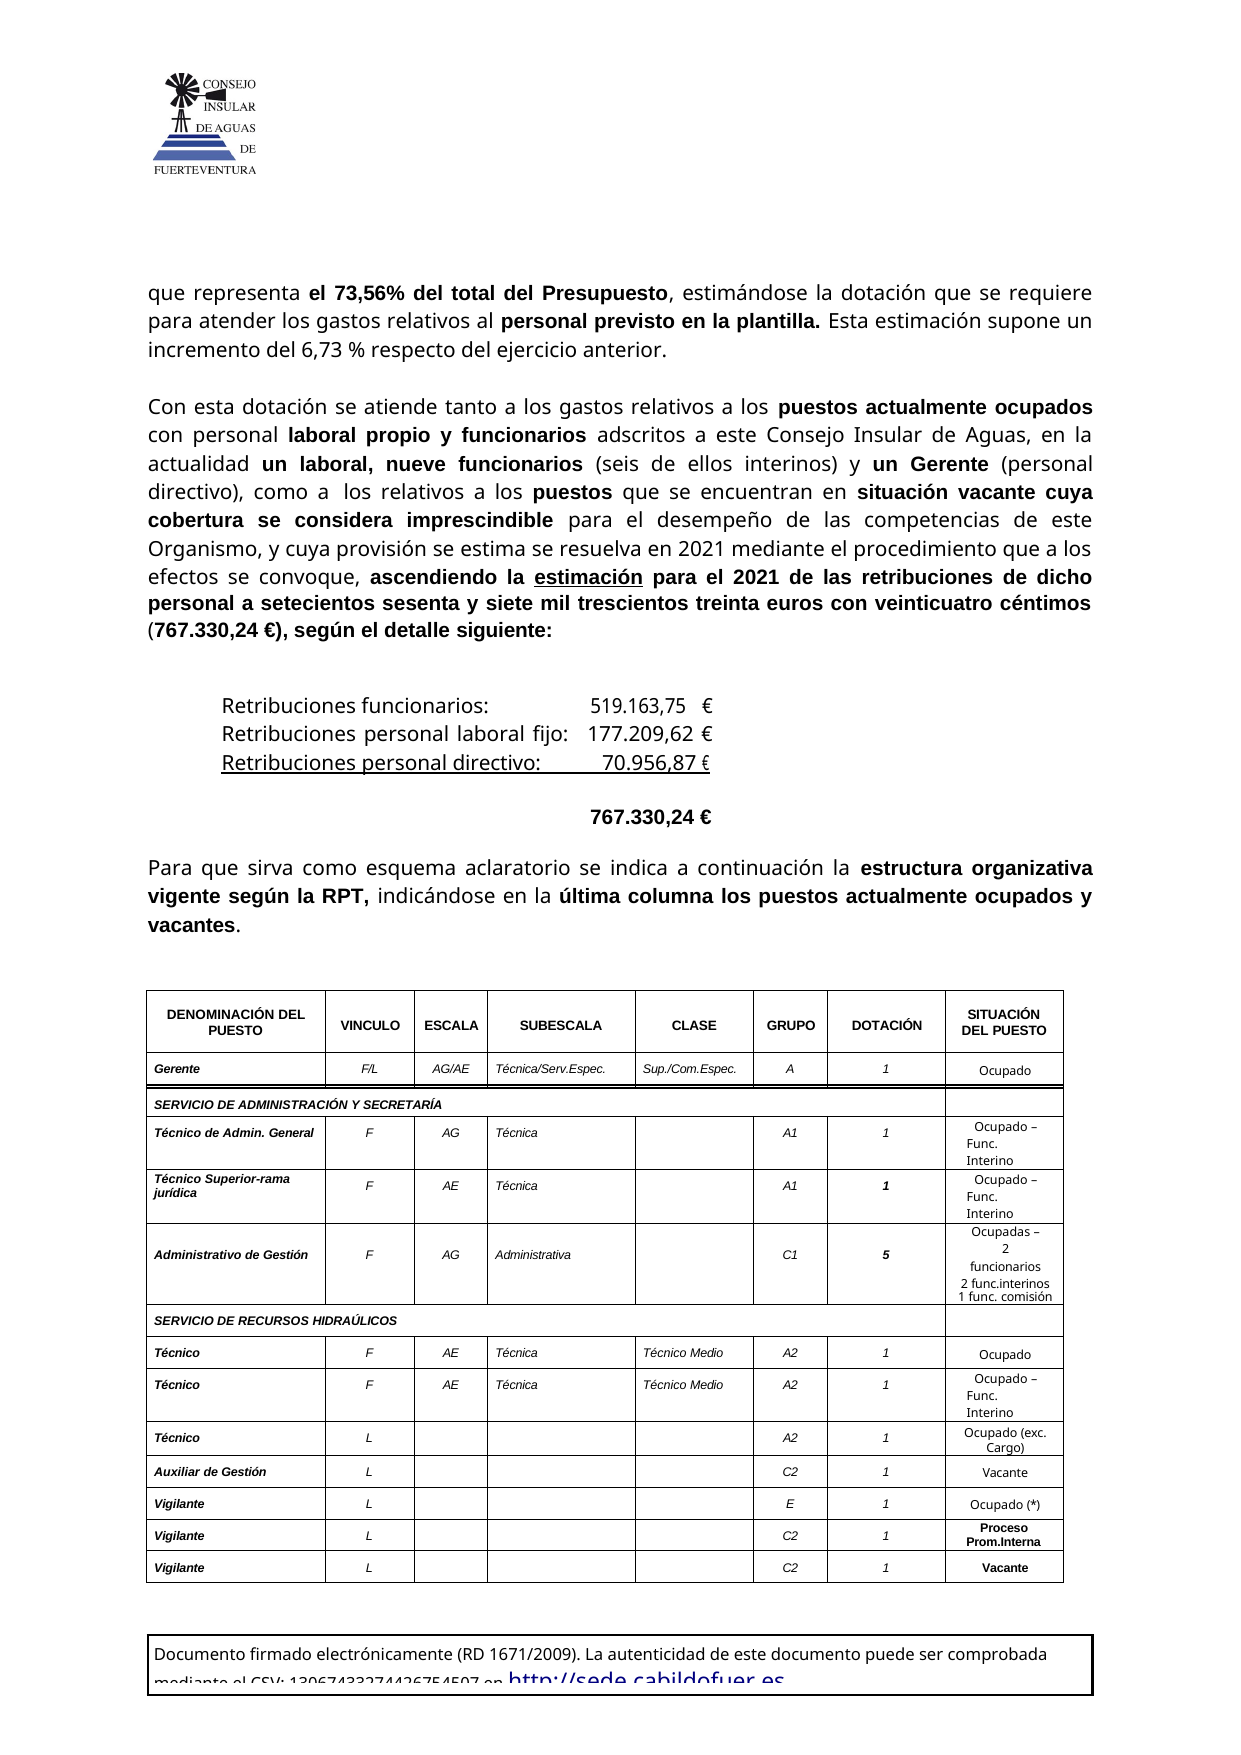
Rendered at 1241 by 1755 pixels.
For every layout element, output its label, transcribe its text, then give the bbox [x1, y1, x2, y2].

table_cell [415, 1456, 487, 1487]
table_cell [415, 1551, 487, 1582]
table_cell [946, 1089, 1063, 1116]
text Con esta dotación se atiende tanto a los gastos relativos a los puestos actualmente ocupados con personal laboral propio y funcionarios adscritos a este Consejo Insular de Aguas, en la actualidad un laboral, nueve funcionarios (seis de ellos interinos) y un Gerente (personal directivo), como a los relativos a los puestos que se encuentran en situación vacante cuya cobertura se considera imprescindible para el desempeño de las competencias de este Organismo, y cuya provisión se estima se resuelva en 2021 mediante el procedimiento que a los efectos se convoque, ascendiendo la estimación para el 2021 de las retribuciones de dicho personal a setecientos sesenta y siete mil trescientos treinta euros con veinticuatro céntimos (767.330,24 €), según el detalle siguiente: [148, 392, 1093, 643]
table_cell Gerente [147, 1053, 325, 1084]
table_header DOTACIÓN [828, 991, 945, 1052]
table_cell A2 [754, 1422, 827, 1455]
table_cell Técnica [488, 1337, 635, 1368]
table_cell 1 [828, 1053, 945, 1084]
table_cell [946, 1305, 1063, 1336]
table_cell AG [415, 1117, 487, 1169]
table_cell [636, 1224, 753, 1304]
table_cell [488, 1551, 635, 1582]
table_cell Administrativo de Gestión [147, 1224, 325, 1304]
table_cell 1 [828, 1117, 945, 1169]
table_cell AG/AE [415, 1053, 487, 1084]
table_cell Técnico Medio [636, 1337, 753, 1368]
table_cell [636, 1422, 753, 1455]
table_cell Técnica [488, 1170, 635, 1222]
table_cell 1 [828, 1422, 945, 1455]
table_cell F [326, 1224, 414, 1304]
text Retribuciones funcionarios: 519.163,75 € Retribuciones personal laboral fijo: 177.209,62 € Retribuciones personal directivo: 70.956,87 € [221, 691, 712, 776]
table_cell Técnica [488, 1369, 635, 1421]
table_cell SERVICIO DE ADMINISTRACIÓN Y SECRETARÍA [147, 1089, 945, 1116]
table_header GRUPO [754, 991, 827, 1052]
table_cell Técnico [147, 1369, 325, 1421]
table_cell A2 [754, 1369, 827, 1421]
table_cell F [326, 1337, 414, 1368]
table_header DENOMINACIÓN DEL PUESTO [147, 991, 325, 1052]
table_cell Auxiliar de Gestión [147, 1456, 325, 1487]
table_cell Técnico de Admin. General [147, 1117, 325, 1169]
table_cell Ocupado – Func. Interino [946, 1117, 1063, 1169]
table_cell 1 [828, 1551, 945, 1582]
table_cell [488, 1456, 635, 1487]
table_cell Ocupado – Func. Interino [946, 1369, 1063, 1421]
table_cell AE [415, 1170, 487, 1222]
table_header CLASE [636, 991, 753, 1052]
table_header SUBESCALA [488, 991, 635, 1052]
table_cell Vigilante [147, 1520, 325, 1550]
table_cell [636, 1488, 753, 1518]
table_header VINCULO [326, 991, 414, 1052]
table_cell Vacante [946, 1551, 1063, 1582]
table_cell Ocupado – Func. Interino [946, 1170, 1063, 1222]
table_cell Vigilante [147, 1551, 325, 1582]
table_cell 1 [828, 1369, 945, 1421]
table_cell Ocupadas – 2 funcionarios 2 func.interinos 1 func. comisión [946, 1224, 1063, 1304]
table_cell Técnica [488, 1117, 635, 1169]
table_cell [636, 1456, 753, 1487]
table_header ESCALA [415, 991, 487, 1052]
text 767.330,24 € [324, 805, 978, 829]
table_cell [415, 1488, 487, 1518]
table_cell [488, 1488, 635, 1518]
table_cell Técnico Superior-rama jurídica [147, 1170, 325, 1222]
table_cell 1 [828, 1456, 945, 1487]
table_cell E [754, 1488, 827, 1518]
table_cell 5 [828, 1224, 945, 1304]
table_cell F [326, 1170, 414, 1222]
table_cell Técnica/Serv.Espec. [488, 1053, 635, 1084]
table_cell Técnico [147, 1422, 325, 1455]
table_cell AG [415, 1224, 487, 1304]
table_cell Ocupado (*) [946, 1488, 1063, 1518]
table_cell C2 [754, 1520, 827, 1550]
table_cell Ocupado [946, 1337, 1063, 1368]
table_cell Vigilante [147, 1488, 325, 1518]
text Para que sirva como esquema aclaratorio se indica a continuación la estructura organizativa vigente según la RPT, indicándose en la última columna los puestos actualmente ocupados y vacantes. [148, 853, 1093, 938]
table_cell C2 [754, 1551, 827, 1582]
table_cell [636, 1117, 753, 1169]
table_cell [415, 1422, 487, 1455]
table_cell Administrativa [488, 1224, 635, 1304]
table_cell A1 [754, 1117, 827, 1169]
table_cell F [326, 1369, 414, 1421]
table_cell 1 [828, 1488, 945, 1518]
table_cell [636, 1520, 753, 1550]
table_cell L [326, 1488, 414, 1518]
table_cell Técnico [147, 1337, 325, 1368]
table_cell L [326, 1456, 414, 1487]
table_cell SERVICIO DE RECURSOS HIDRAÚLICOS [147, 1305, 945, 1336]
table_cell Ocupado (exc. Cargo) [946, 1422, 1063, 1455]
table_cell A2 [754, 1337, 827, 1368]
table_cell 1 [828, 1170, 945, 1222]
table_cell 1 [828, 1520, 945, 1550]
table_cell [488, 1520, 635, 1550]
table_cell 1 [828, 1337, 945, 1368]
table_cell [636, 1551, 753, 1582]
table_cell A [754, 1053, 827, 1084]
table_cell C1 [754, 1224, 827, 1304]
table_header SITUACIÓN DEL PUESTO [946, 991, 1063, 1052]
table_cell [415, 1520, 487, 1550]
table_cell AE [415, 1337, 487, 1368]
text que representa el 73,56% del total del Presupuesto, estimándose la dotación que se requiere para atender los gastos relativos al personal previsto en la plantilla. Esta estimación supone un incremento del 6,73 % respecto del ejercicio anterior. [148, 278, 1093, 363]
table_cell Vacante [946, 1456, 1063, 1487]
table_cell [488, 1422, 635, 1455]
table_cell Ocupado [946, 1053, 1063, 1084]
table_cell AE [415, 1369, 487, 1421]
table_cell L [326, 1520, 414, 1550]
table_cell A1 [754, 1170, 827, 1222]
table_cell Sup./Com.Espec. [636, 1053, 753, 1084]
table_cell Proceso Prom.Interna [946, 1520, 1063, 1550]
table_cell L [326, 1422, 414, 1455]
table_cell F/L [326, 1053, 414, 1084]
table_cell F [326, 1117, 414, 1169]
table_cell C2 [754, 1456, 827, 1487]
table_cell Técnico Medio [636, 1369, 753, 1421]
table_cell L [326, 1551, 414, 1582]
table_cell [636, 1170, 753, 1222]
